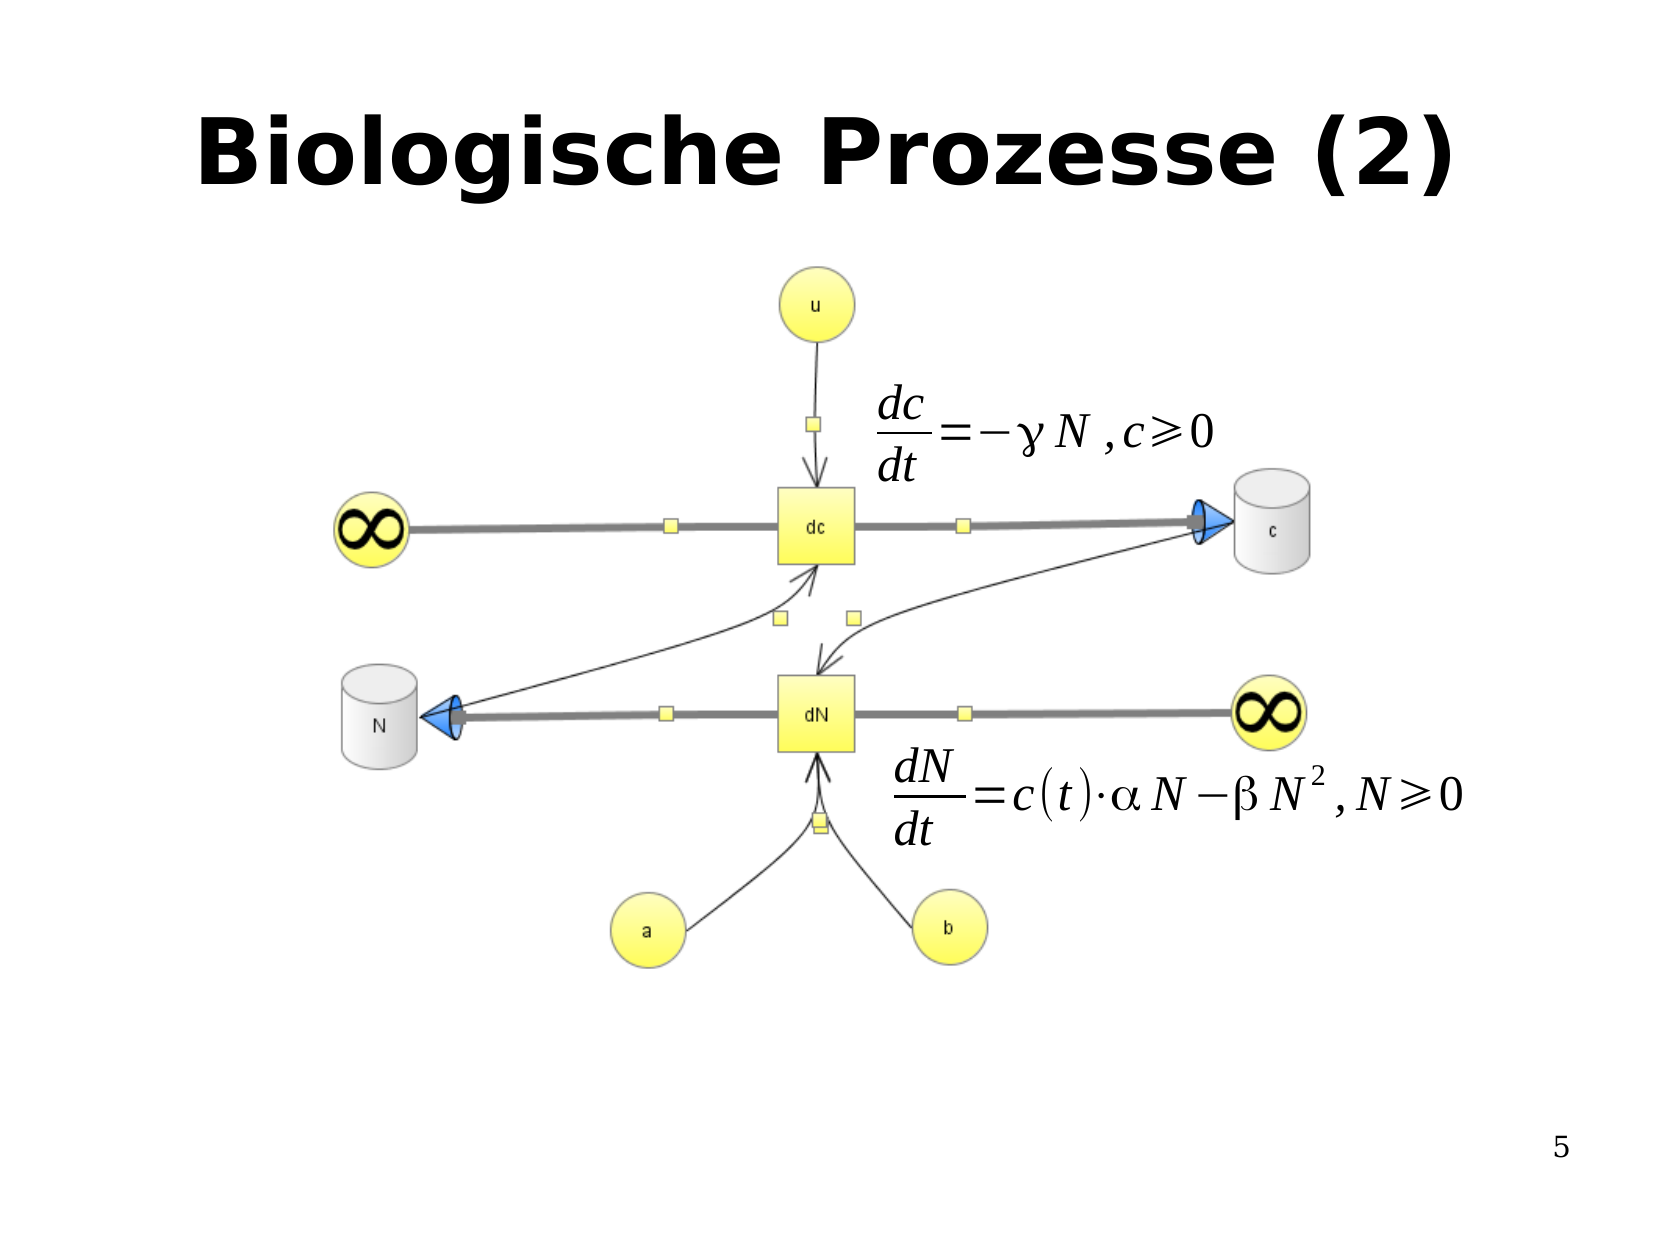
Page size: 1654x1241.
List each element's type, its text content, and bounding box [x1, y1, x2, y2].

chart [869, 373, 1221, 493]
chart [885, 737, 1471, 857]
title Biologische Prozesse (2) [82, 49, 1571, 257]
picture [332, 257, 1331, 994]
